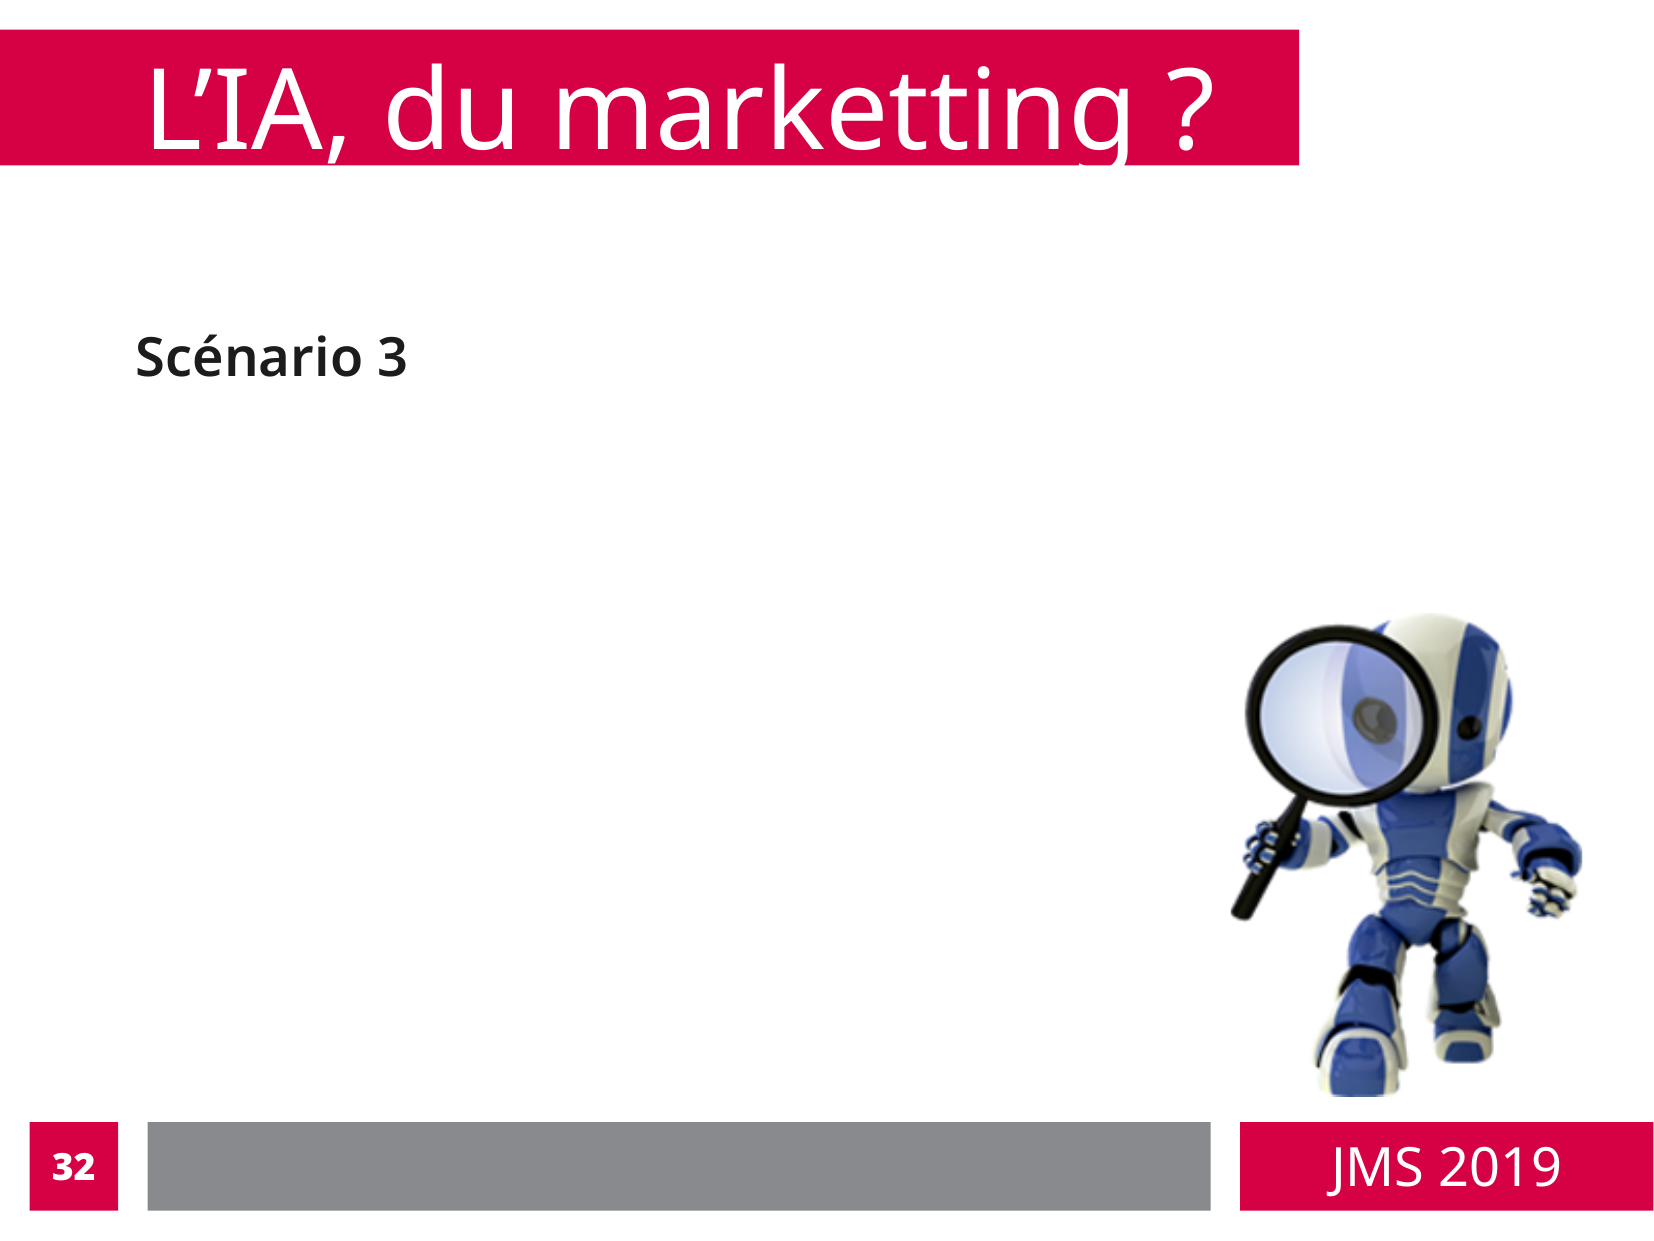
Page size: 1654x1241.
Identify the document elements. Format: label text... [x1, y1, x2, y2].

title L’IA, du marketting ? [0, 29, 1229, 178]
picture [1169, 613, 1645, 1097]
list Scénario 3 [100, 318, 1607, 1087]
